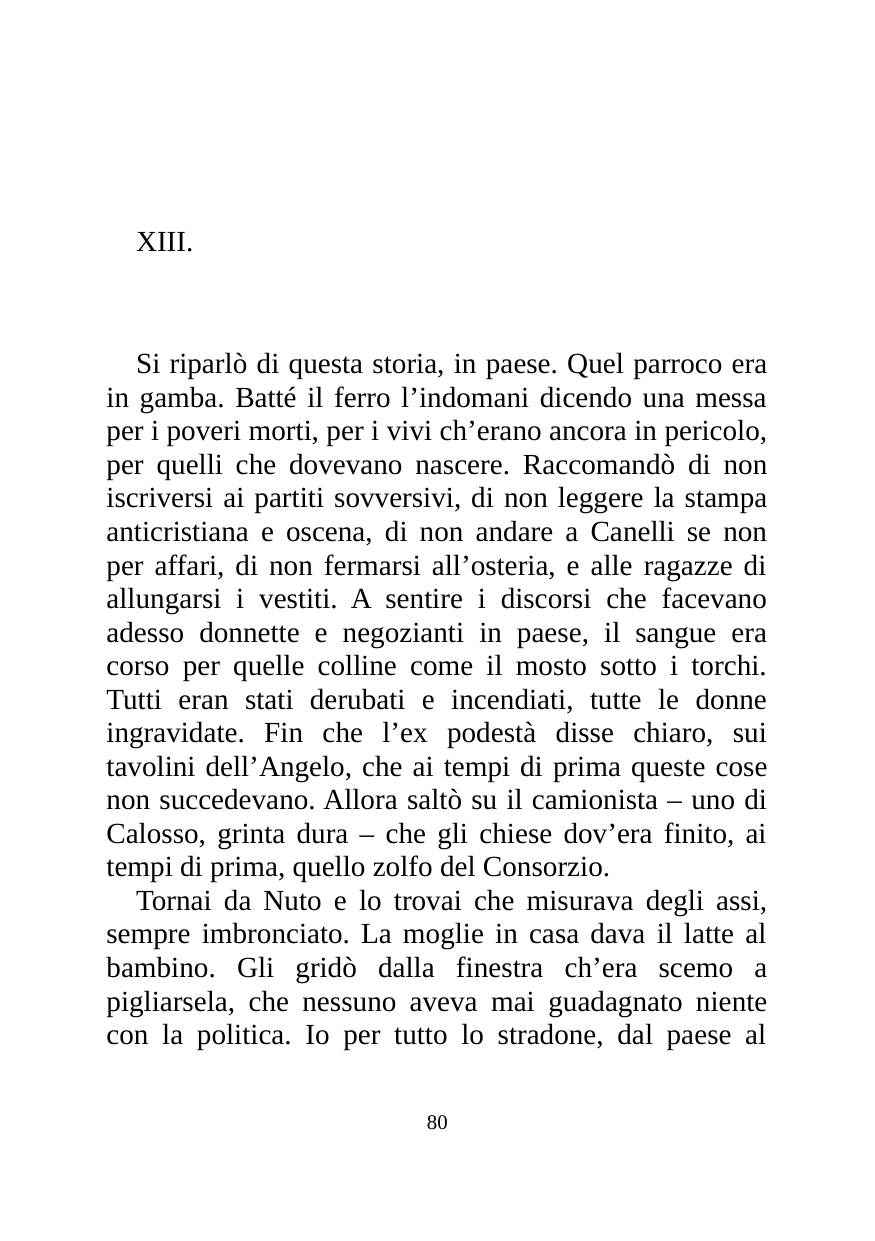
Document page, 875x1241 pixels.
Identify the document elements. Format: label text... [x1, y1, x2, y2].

subtitle XIII. [106, 224, 768, 258]
text Si riparlò di questa storia, in paese. Quel parroco era in gamba. Batté il ferro l’indomani dicendo una messa per i poveri morti, per i vivi ch’erano ancora in pericolo, per quelli che dovevano nascere. Raccomandò di non iscriversi ai partiti sovversivi, di non leggere la stampa anticristiana e oscena, di non andare a Canelli se non per affari, di non fermarsi all’osteria, e alle ragazze di allungarsi i vestiti. A sentire i discorsi che facevano adesso donnette e negozianti in paese, il sangue era corso per quelle colline come il mosto sotto i torchi. Tutti eran stati derubati e incendiati, tutte le donne ingravidate. Fin che l’ex podestà disse chiaro, sui tavolini dell’Angelo, che ai tempi di prima queste cose non succedevano. Allora saltò su il camionista – uno di Calosso, grinta dura – che gli chiese dov’era finito, ai tempi di prima, quello zolfo del Consorzio. [106, 346, 768, 883]
text Tornai da Nuto e lo trovai che misurava degli assi, sempre imbronciato. La moglie in casa dava il latte al bambino. Gli gridò dalla finestra ch’era scemo a pigliarsela, che nessuno aveva mai guadagnato niente con la politica. Io per tutto lo stradone, dal paese al [106, 883, 768, 1051]
